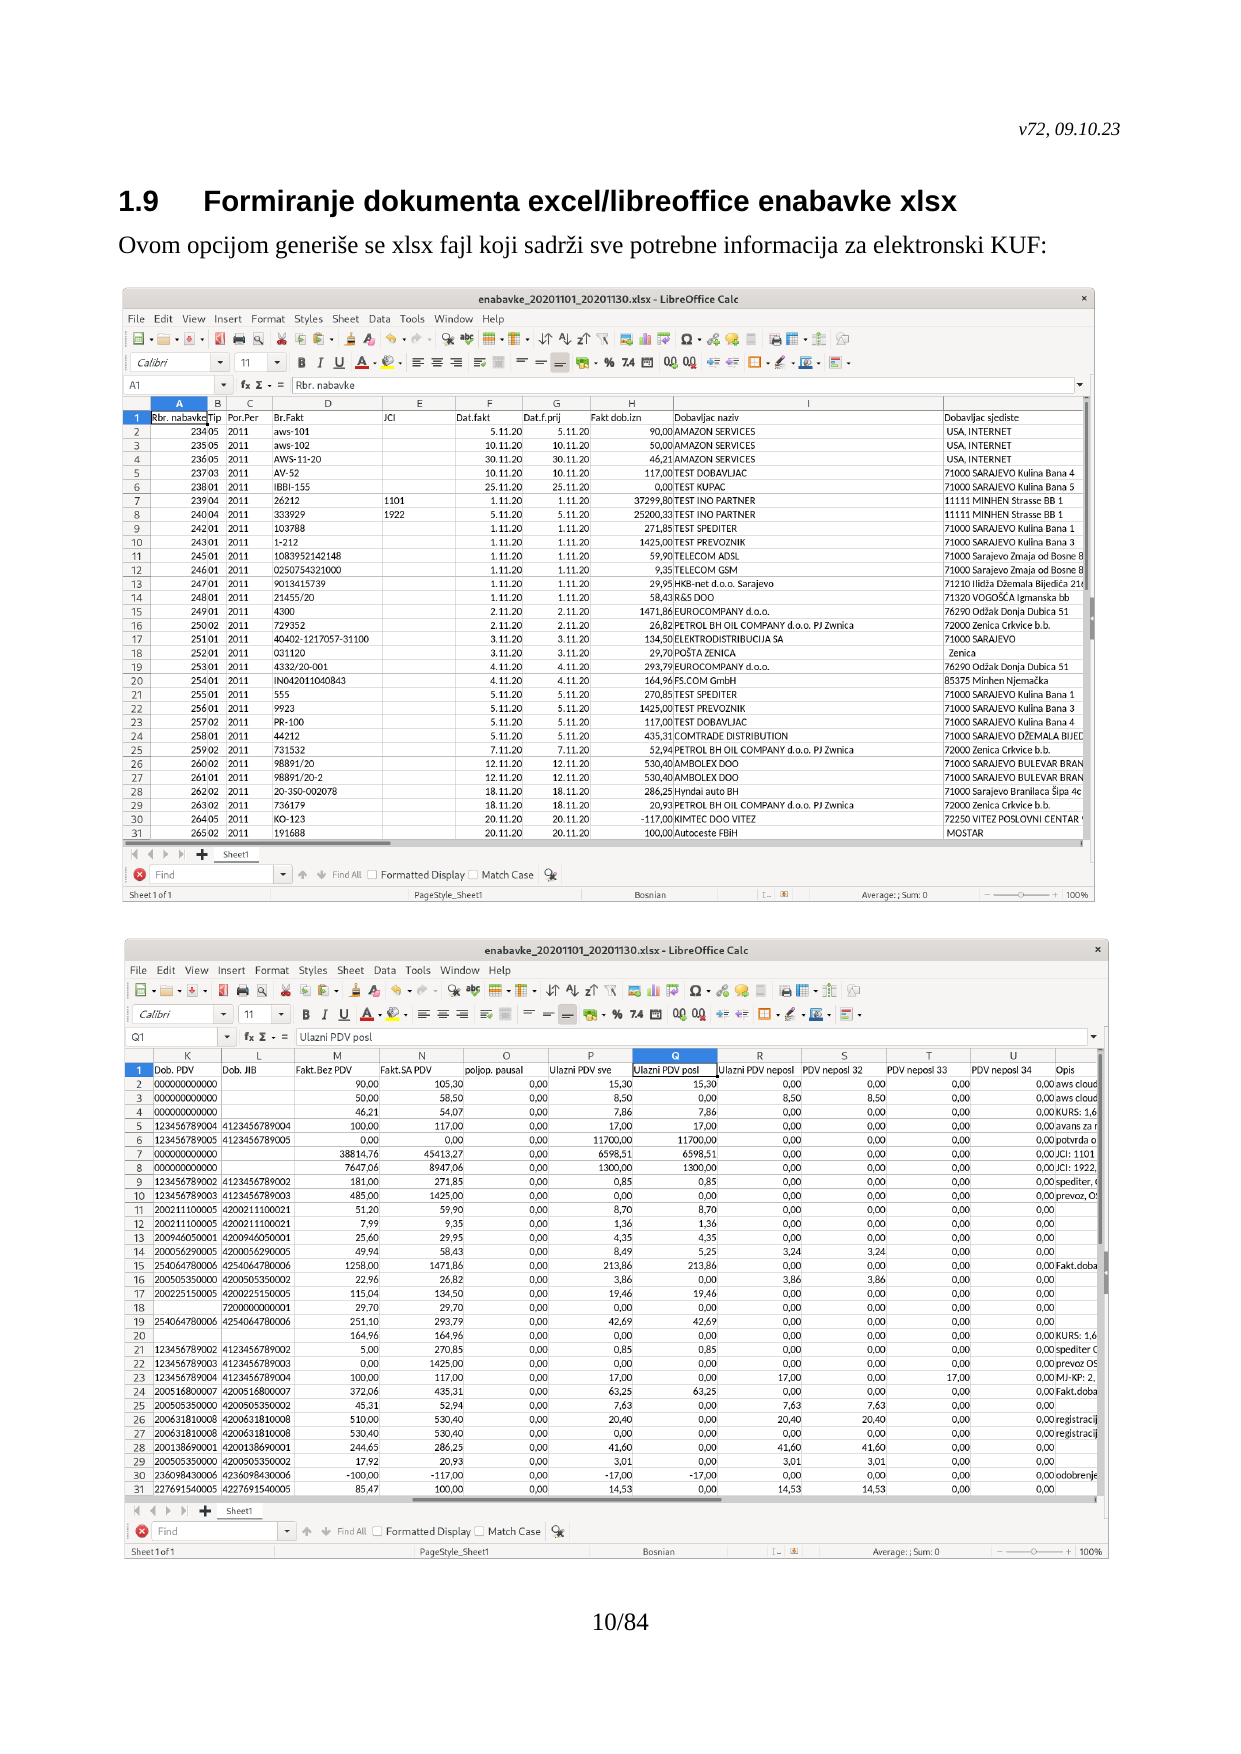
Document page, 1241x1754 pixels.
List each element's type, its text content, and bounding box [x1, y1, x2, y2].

picture [117, 283, 1100, 907]
picture [119, 934, 1114, 1564]
subtitle Formiranje dokumenta excel/libreoffice enabavke xlsx [118, 184, 1122, 217]
text Ovom opcijom generiše se xlsx fajl koji sadrži sve potrebne informacija za elektronski KUF: [118, 230, 1122, 259]
